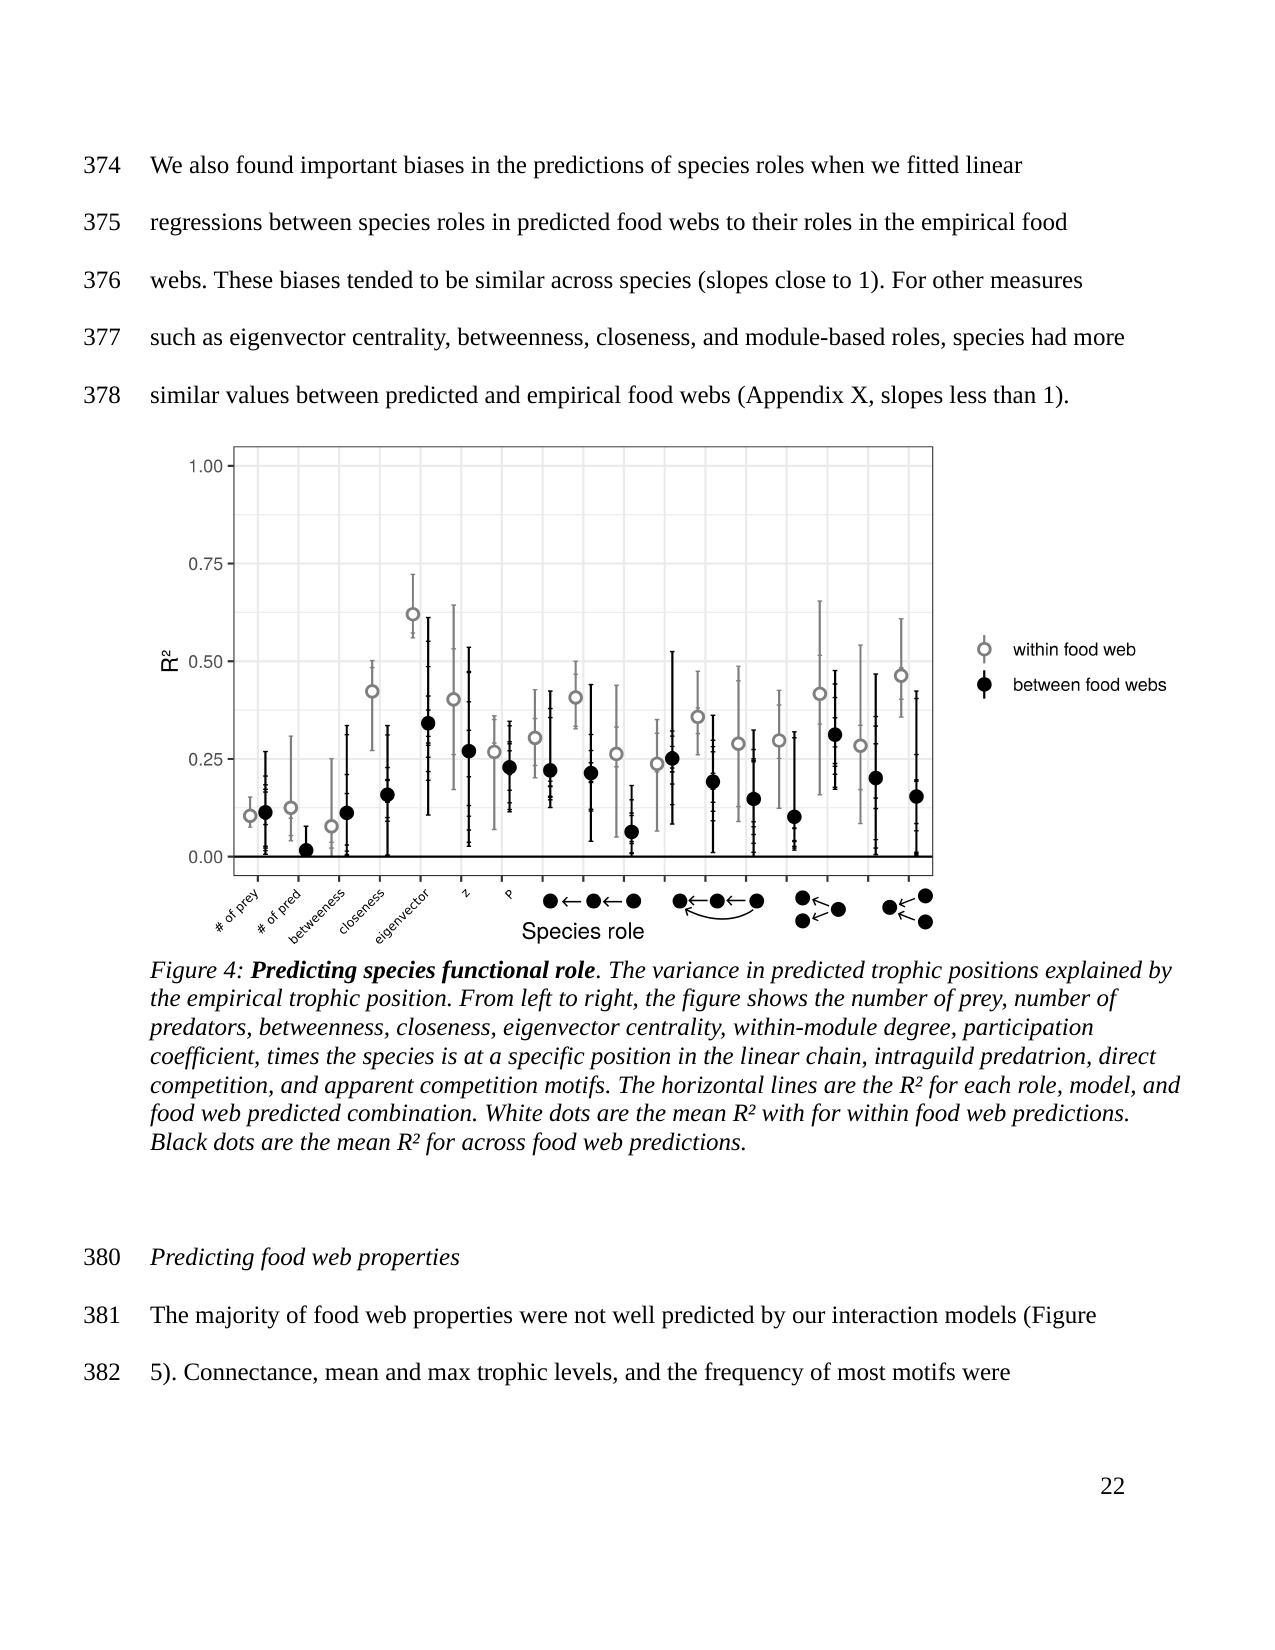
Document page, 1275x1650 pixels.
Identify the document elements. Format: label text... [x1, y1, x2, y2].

text We also found important biases in the predictions of species roles when we fitted linear regressions between species roles in predicted food webs to their roles in the empirical food webs. These biases tended to be similar across species (slopes close to 1). For other measures such as eigenvector centrality, betweenness, closeness, and module-based roles, species had more similar values between predicted and empirical food webs (Appendix X, slopes less than 1). [150, 150, 1125, 409]
text Predicting food web properties [150, 1242, 1125, 1271]
text The majority of food web properties were not well predicted by our interaction models (Figure 5). Connectance, mean and max trophic levels, and the frequency of most motifs were [150, 1300, 1125, 1386]
text Figure 4: Predicting species functional role. The variance in predicted trophic positions explained by the empirical trophic position. From left to right, the figure shows the number of prey, number of predators, betweenness, closeness, eigenvector centrality, within-module degree, participation coefficient, times the species is at a specific position in the linear chain, intraguild predatrion, direct competition, and apparent competition motifs. The horizontal lines are the R² for each role, model, and food web predicted combination. White dots are the mean R² with for within food web predictions. Black dots are the mean R² for across food web predictions. [150, 955, 1189, 1156]
picture [150, 435, 1189, 955]
